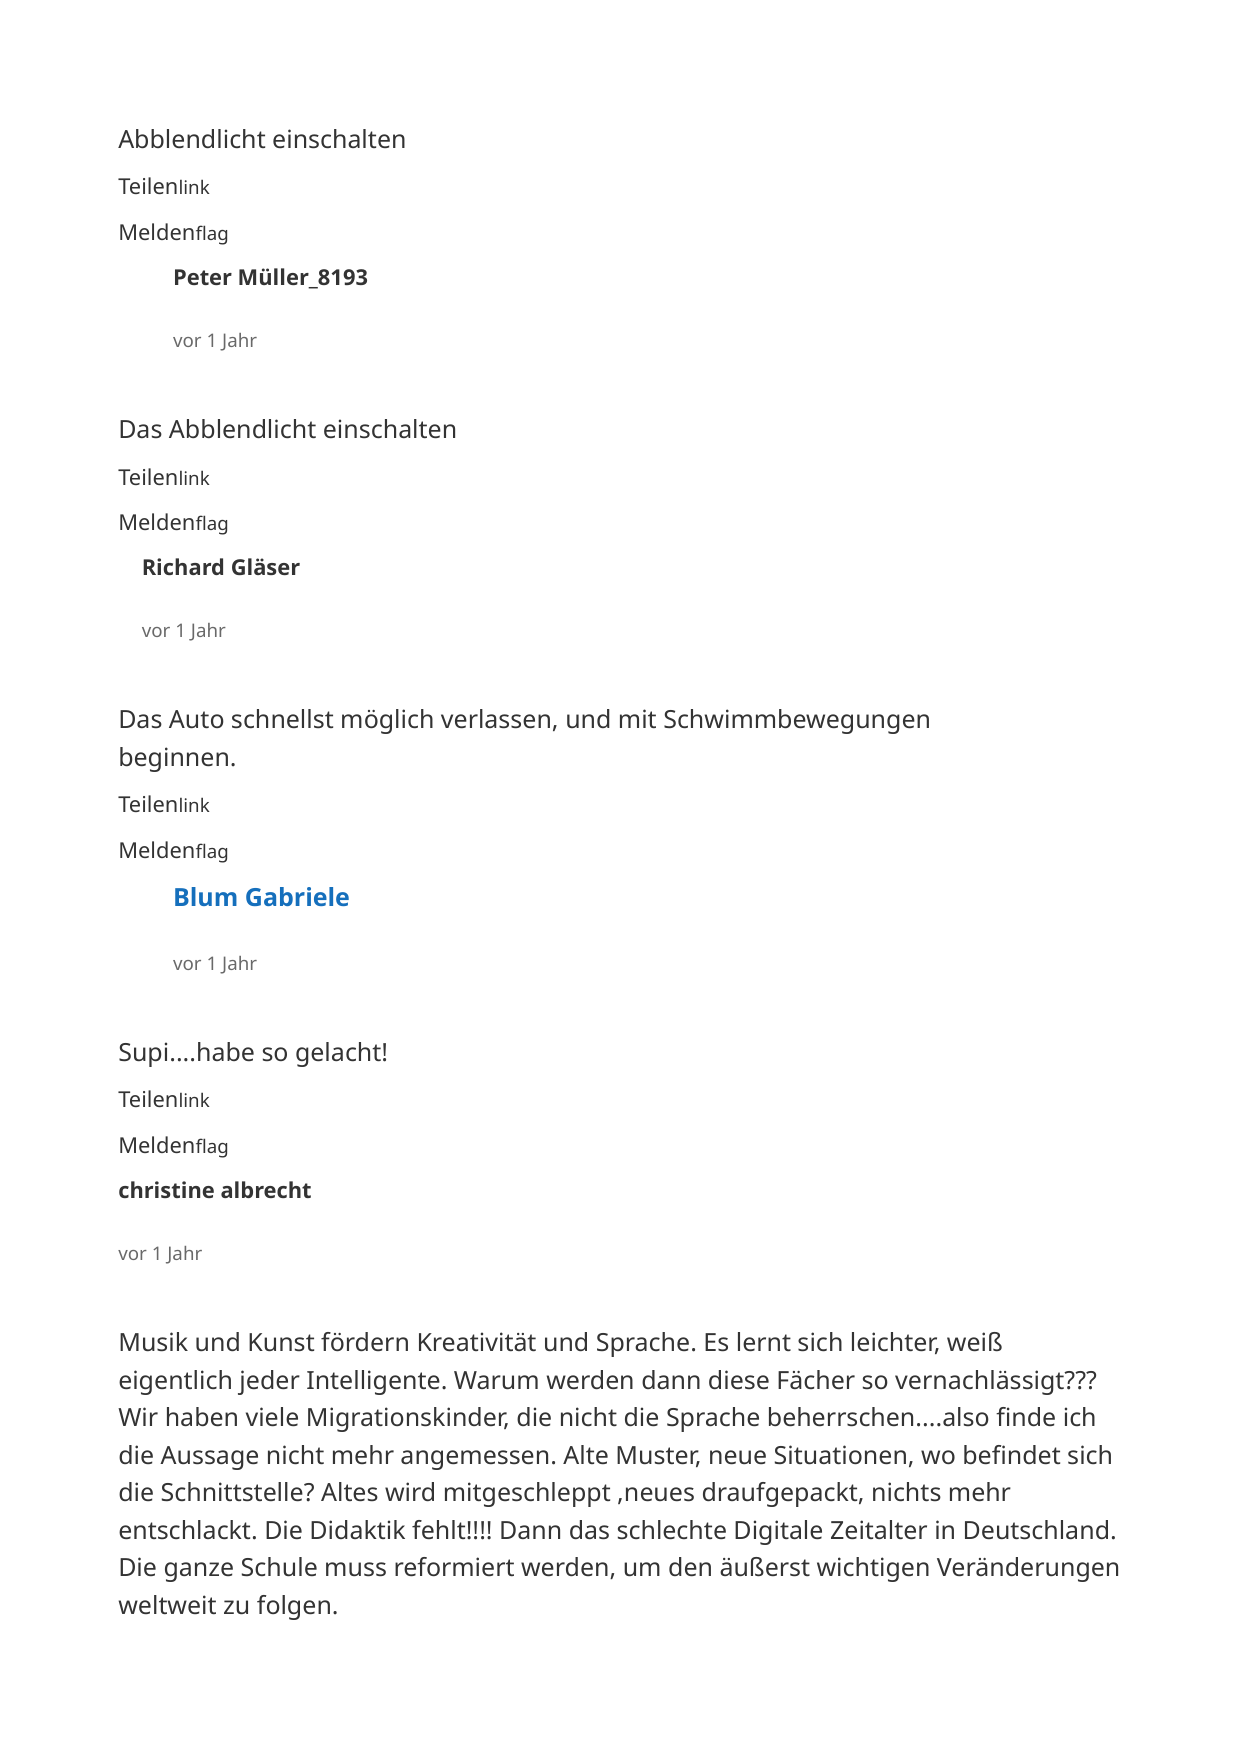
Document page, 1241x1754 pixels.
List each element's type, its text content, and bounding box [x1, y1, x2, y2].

text Peter Müller_8193 [173, 262, 1114, 292]
text Das Abblendlicht einschalten [118, 408, 1122, 446]
text Abblendlicht einschalten [118, 118, 1122, 156]
text Teilenlink [118, 1084, 1122, 1114]
text Musik und Kunst fördern Kreativität und Sprache. Es lernt sich leichter, weiß eigentlich jeder Intelligente. Warum werden dann diese Fächer so vernachlässigt??? Wir haben viele Migrationskinder, die nicht die Sprache beherrschen....also finde ich die Aussage nicht mehr angemessen. Alte Muster, neue Situationen, wo befindet sich die Schnittstelle? Altes wird mitgeschleppt ,neues draufgepackt, nichts mehr entschlackt. Die Didaktik fehlt!!!! Dann das schlechte Digitale Zeitalter in Deutschland. Die ganze Schule muss reformiert werden, um den äußerst wichtigen Veränderungen weltweit zu folgen. [118, 1321, 1122, 1621]
text Teilenlink [118, 789, 1122, 819]
text Teilenlink [118, 171, 1122, 201]
text Meldenflag [118, 834, 1122, 864]
text vor 1 Jahr [142, 618, 1117, 643]
text Supi....habe so gelacht! [118, 1031, 1122, 1069]
text Meldenflag [118, 507, 1122, 537]
text Teilenlink [118, 461, 1122, 491]
text vor 1 Jahr [173, 950, 1117, 976]
text Richard Gläser [142, 552, 1114, 582]
text vor 1 Jahr [173, 327, 1117, 353]
text vor 1 Jahr [118, 1241, 1117, 1266]
text Das Auto schnellst möglich verlassen, und mit Schwimmbewegungen beginnen. [118, 698, 1122, 773]
text Meldenflag [118, 1130, 1122, 1159]
text Meldenflag [118, 217, 1122, 246]
text Blum Gabriele [173, 880, 1114, 914]
text christine albrecht [118, 1175, 1114, 1205]
